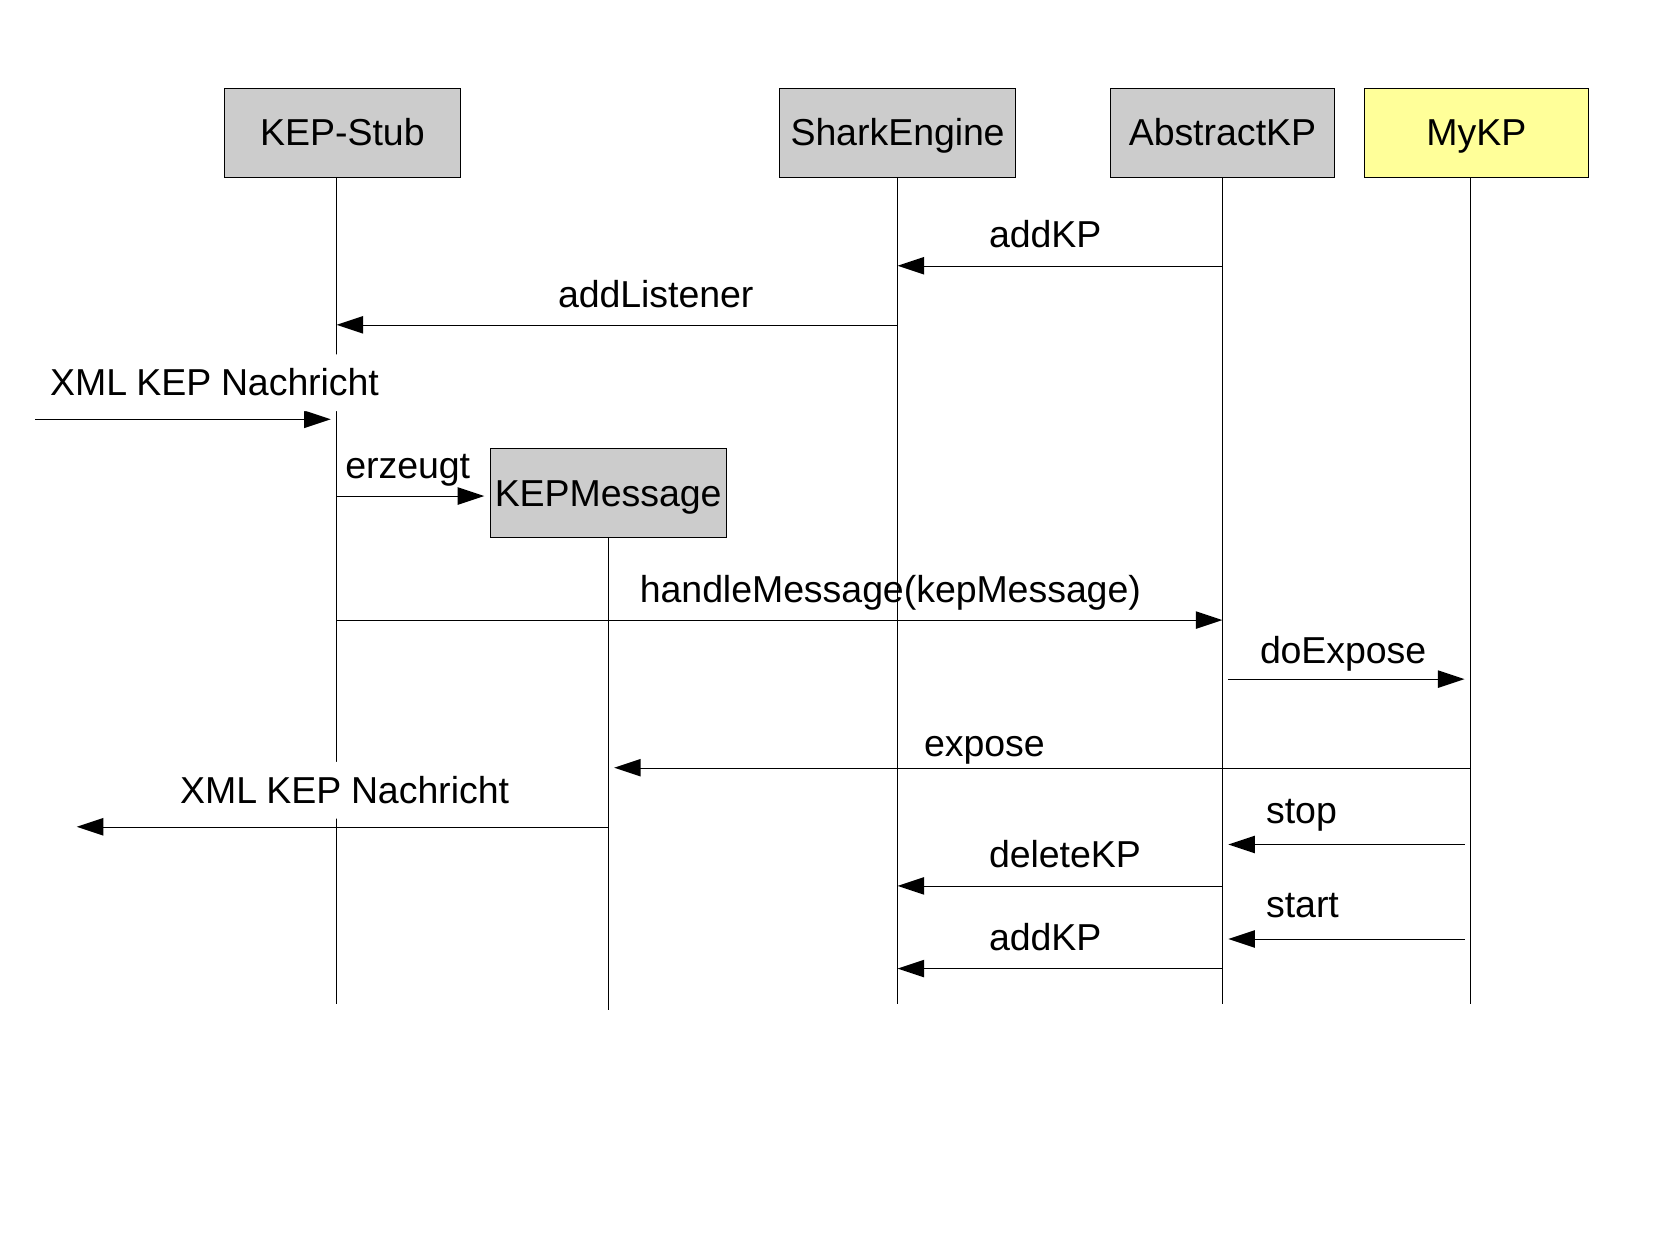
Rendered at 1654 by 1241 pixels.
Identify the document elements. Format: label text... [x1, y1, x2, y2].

text_box erzeugt [330, 437, 486, 494]
text_box expose [909, 714, 1060, 772]
text_box AbstractKP [1110, 88, 1335, 178]
text_box handleMessage(kepMessage) [625, 561, 1156, 618]
text_box SharkEngine [779, 88, 1016, 178]
text_box start [1251, 876, 1354, 934]
text_box addListener [543, 265, 769, 323]
text_box addKP [974, 909, 1117, 967]
text_box stop [1251, 781, 1352, 839]
text_box KEPMessage [490, 448, 727, 538]
text_box KEP-Stub [224, 88, 461, 178]
text_box MyKP [1364, 88, 1589, 178]
text_box doExpose [1245, 622, 1441, 680]
text_box XML KEP Nachricht [165, 761, 532, 819]
text_box addKP [974, 206, 1117, 264]
text_box deleteKP [974, 826, 1156, 884]
text_box XML KEP Nachricht [35, 354, 402, 412]
